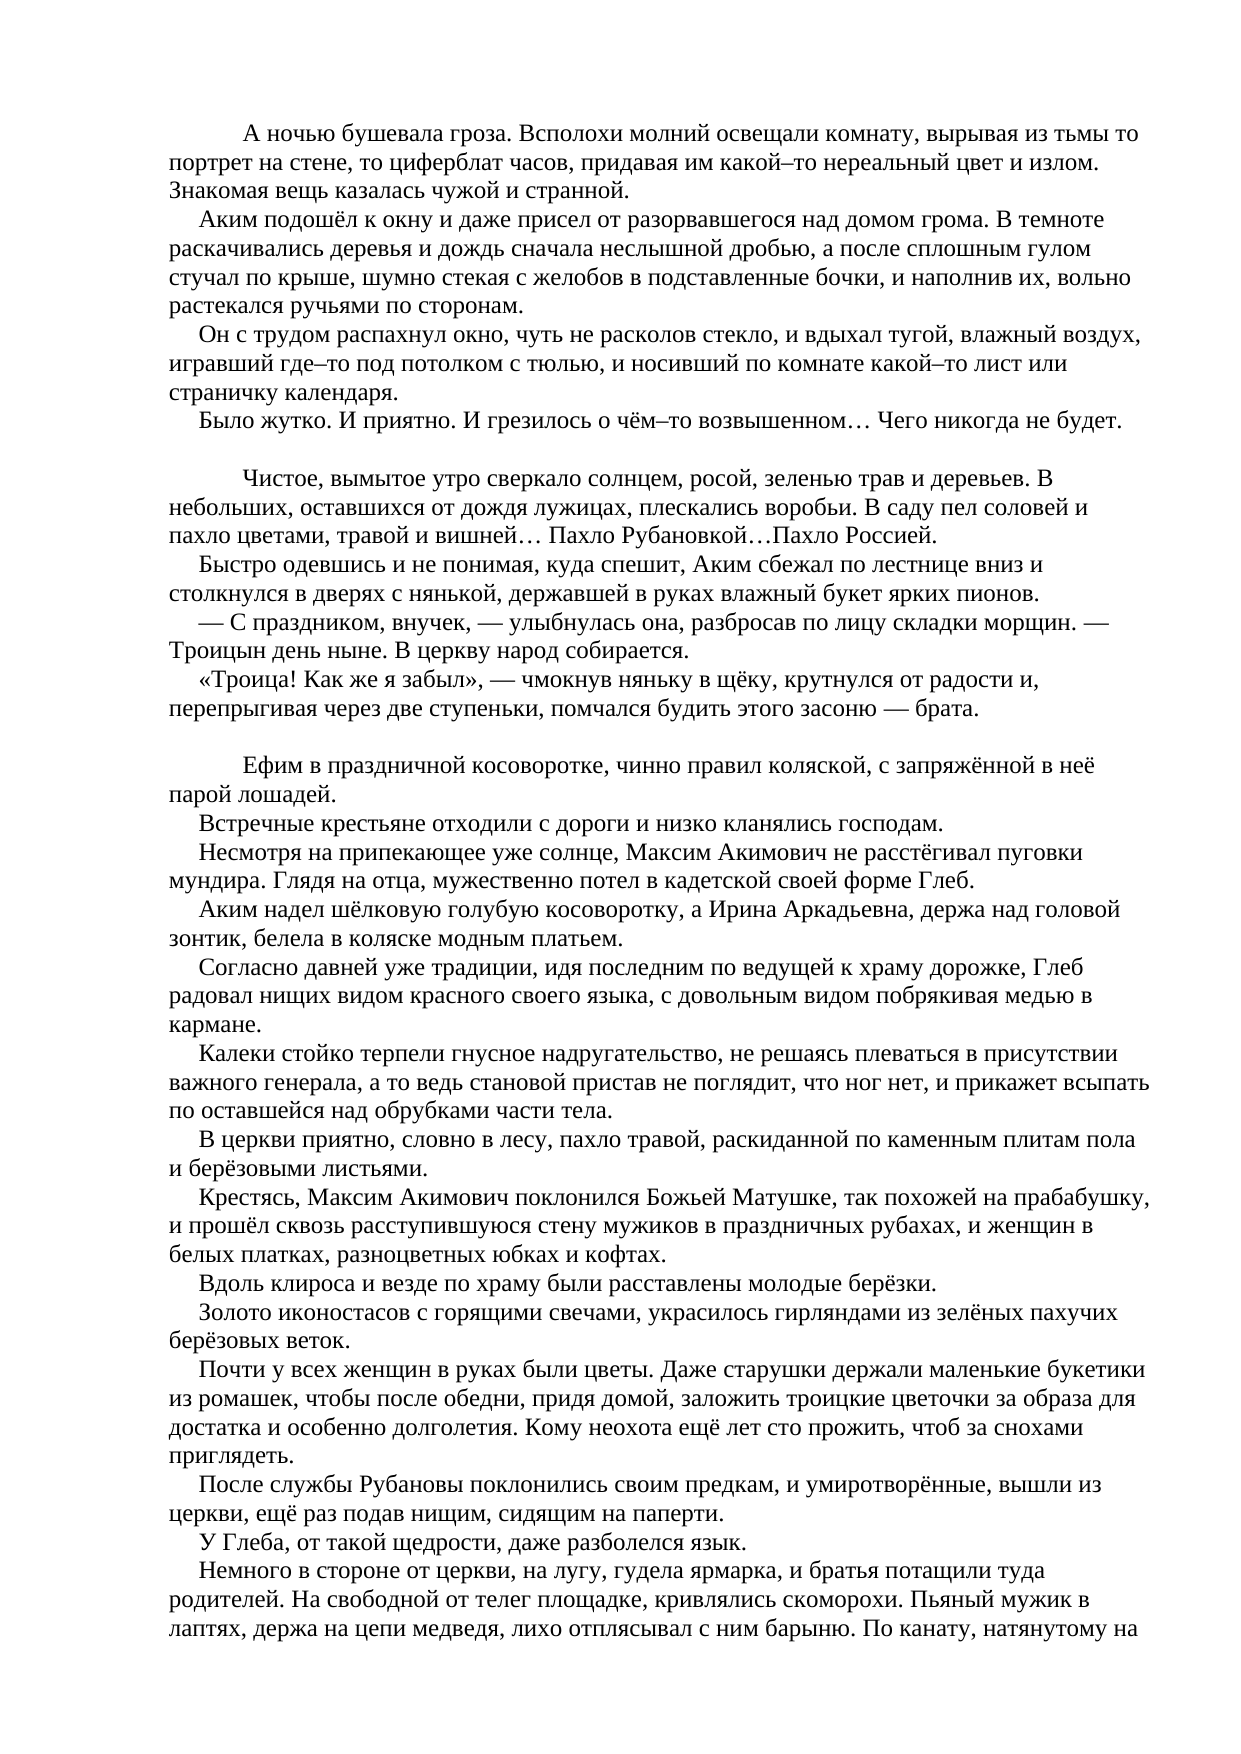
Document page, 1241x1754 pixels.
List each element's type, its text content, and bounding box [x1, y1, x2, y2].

text А ночью бушевала гроза. Всполохи молний освещали комнату, вырывая из тьмы то портрет на стене, то циферблат часов, придавая им какой–то нереальный цвет и излом. Знакомая вещь казалась чужой и странной. [169, 118, 1152, 204]
text Встречные крестьяне отходили с дороги и низко кланялись господам. [169, 808, 1152, 837]
text Почти у всех женщин в руках были цветы. Даже старушки держали маленькие букетики из ромашек, чтобы после обедни, придя домой, заложить троицкие цветочки за образа для достатка и особенно долголетия. Кому неохота ещё лет сто прожить, чтоб за снохами приглядеть. [169, 1354, 1152, 1469]
text Несмотря на припекающее уже солнце, Максим Акимович не расстёгивал пуговки мундира. Глядя на отца, мужественно потел в кадетской своей форме Глеб. [169, 837, 1152, 894]
text Аким подошёл к окну и даже присел от разорвавшегося над домом грома. В темноте раскачивались деревья и дождь сначала неслышной дробью, а после сплошным гулом стучал по крыше, шумно стекая с желобов в подставленные бочки, и наполнив их, вольно растекался ручьями по сторонам. [169, 204, 1152, 319]
text Калеки стойко терпели гнусное надругательство, не решаясь плеваться в присутствии важного генерала, а то ведь становой пристав не поглядит, что ног нет, и прикажет всыпать по оставшейся над обрубками части тела. [169, 1038, 1152, 1124]
text Вдоль клироса и везде по храму были расставлены молодые берёзки. [169, 1268, 1152, 1297]
text В церкви приятно, словно в лесу, пахло травой, раскиданной по каменным плитам пола и берёзовыми листьями. [169, 1124, 1152, 1182]
text Ефим в праздничной косоворотке, чинно правил коляской, с запряжённой в неё парой лошадей. [169, 751, 1152, 808]
text Быстро одевшись и не понимая, куда спешит, Аким сбежал по лестнице вниз и столкнулся в дверях с нянькой, державшей в руках влажный букет ярких пионов. [169, 549, 1152, 607]
text Чистое, вымытое утро сверкало солнцем, росой, зеленью трав и деревьев. В небольших, оставшихся от дождя лужицах, плескались воробьи. В саду пел соловей и пахло цветами, травой и вишней… Пахло Рубановкой…Пахло Россией. [169, 463, 1152, 549]
text — С праздником, внучек, — улыбнулась она, разбросав по лицу складки морщин. — Троицын день ныне. В церкву народ собирается. [169, 607, 1152, 664]
text Он с трудом распахнул окно, чуть не расколов стекло, и вдыхал тугой, влажный воздух, игравший где–то под потолком с тюлью, и носивший по комнате какой–то лист или страничку календаря. [169, 319, 1152, 406]
text Аким надел шёлковую голубую косоворотку, а Ирина Аркадьевна, держа над головой зонтик, белела в коляске модным платьем. [169, 894, 1152, 952]
text Немного в стороне от церкви, на лугу, гудела ярмарка, и братья потащили туда родителей. На свободной от телег площадке, кривлялись скоморохи. Пьяный мужик в лаптях, держа на цепи медведя, лихо отплясывал с ним барыню. По канату, натянутому на [169, 1556, 1152, 1642]
text Крестясь, Максим Акимович поклонился Божьей Матушке, так похожей на прабабушку, и прошёл сквозь расступившуюся стену мужиков в праздничных рубахах, и женщин в белых платках, разноцветных юбках и кофтах. [169, 1182, 1152, 1268]
text «Троица! Как же я забыл», — чмокнув няньку в щёку, крутнулся от радости и, перепрыгивая через две ступеньки, помчался будить этого засоню — брата. [169, 664, 1152, 722]
text После службы Рубановы поклонились своим предкам, и умиротворённые, вышли из церкви, ещё раз подав нищим, сидящим на паперти. [169, 1469, 1152, 1527]
text Было жутко. И приятно. И грезилось о чём–то возвышенном… Чего никогда не будет. [169, 406, 1152, 434]
text Согласно давней уже традиции, идя последним по ведущей к храму дорожке, Глеб радовал нищих видом красного своего языка, с довольным видом побрякивая медью в кармане. [169, 952, 1152, 1038]
text Золото иконостасов с горящими свечами, украсилось гирляндами из зелёных пахучих берёзовых веток. [169, 1297, 1152, 1354]
text У Глеба, от такой щедрости, даже разболелся язык. [169, 1527, 1152, 1556]
